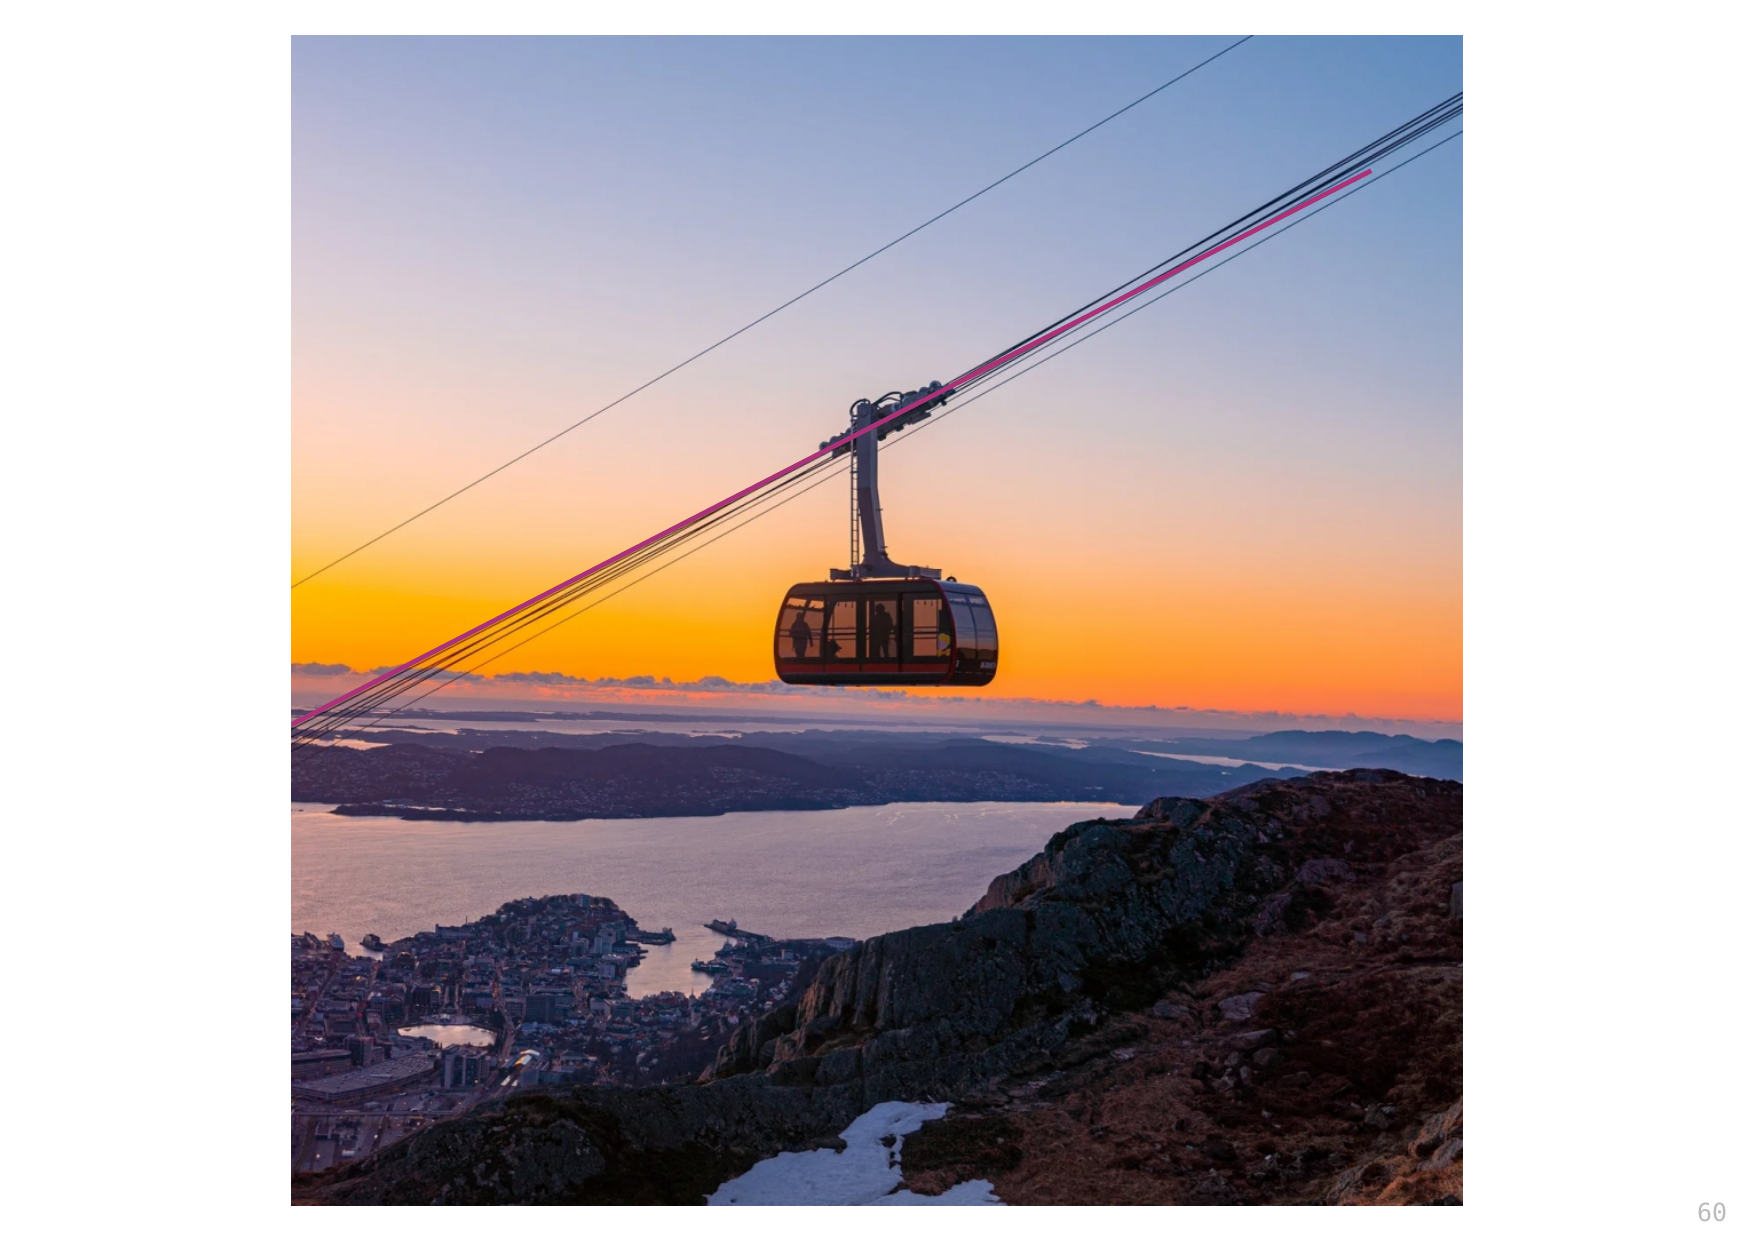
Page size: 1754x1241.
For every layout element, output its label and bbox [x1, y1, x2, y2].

picture [291, 35, 1463, 1206]
